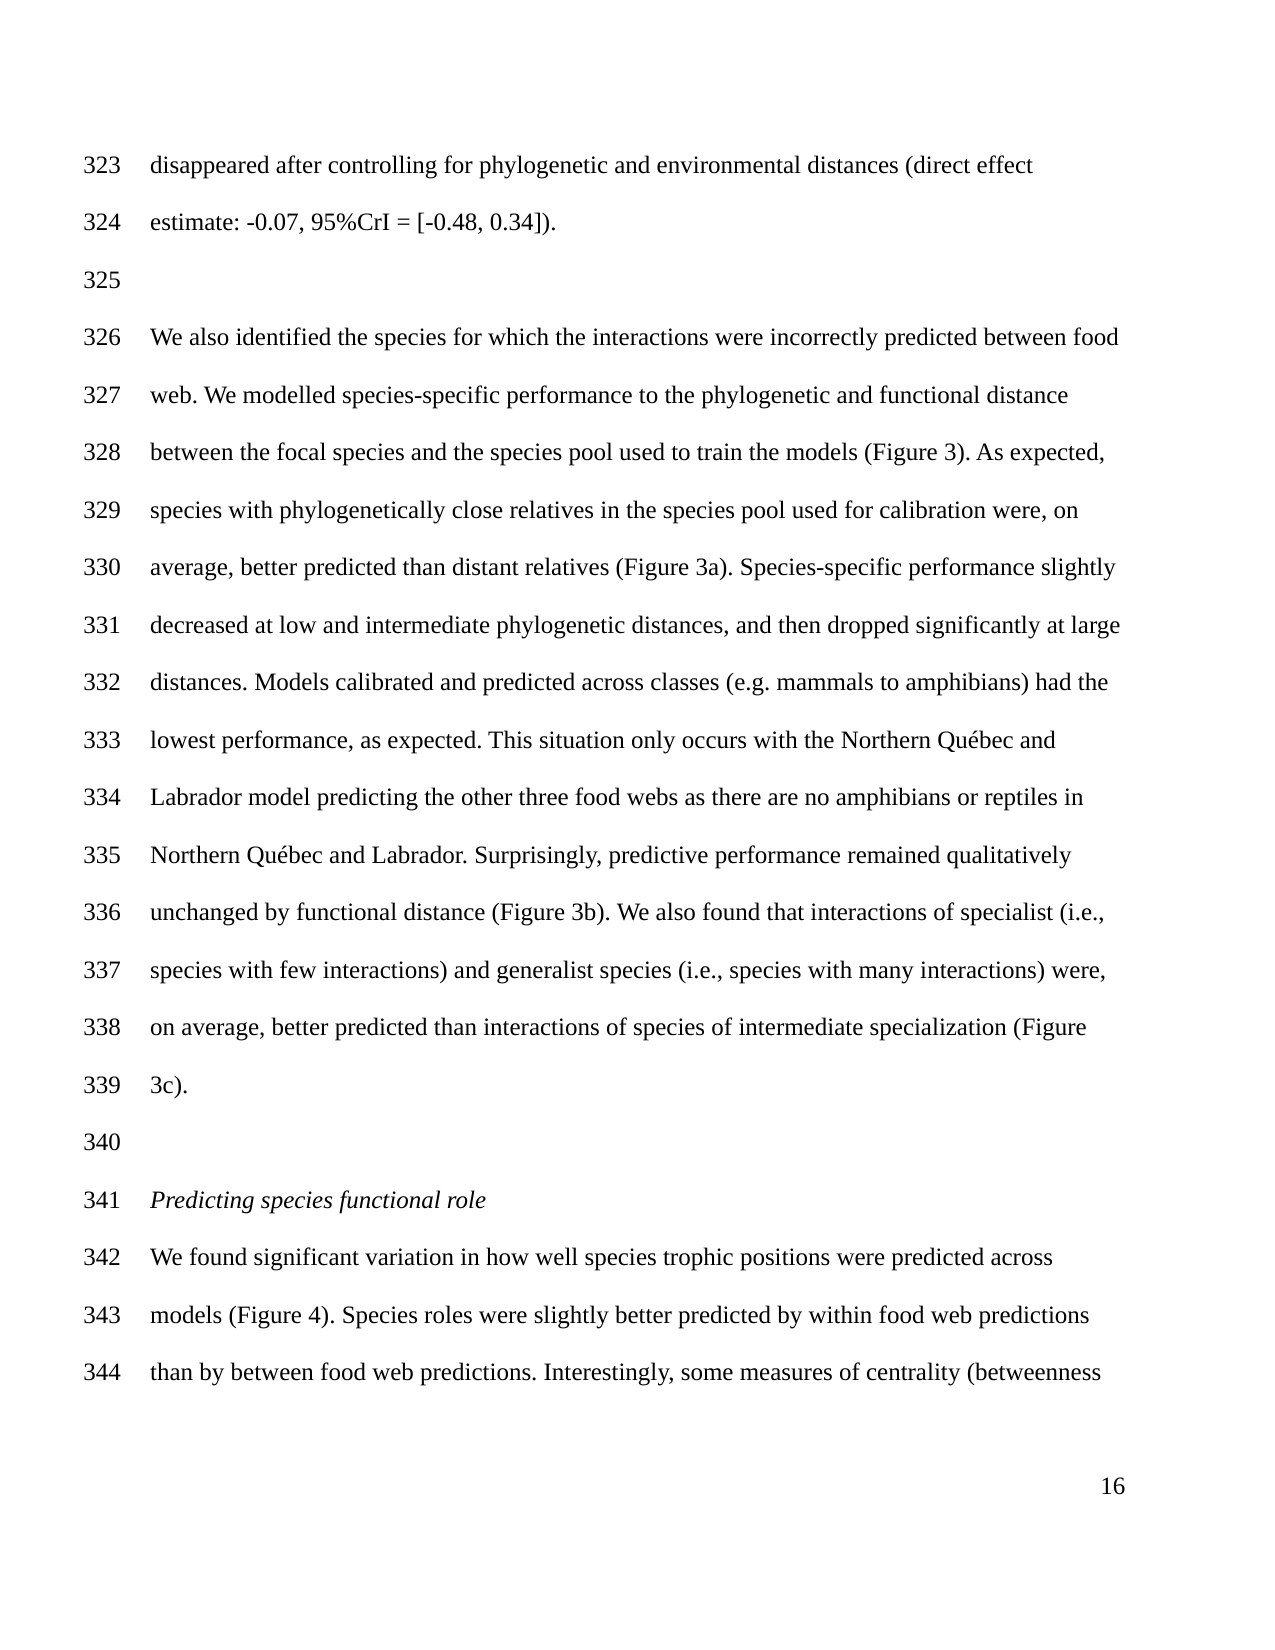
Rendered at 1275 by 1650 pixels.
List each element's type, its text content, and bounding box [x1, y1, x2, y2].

text We also identified the species for which the interactions were incorrectly predicted between food web. We modelled species-specific performance to the phylogenetic and functional distance between the focal species and the species pool used to train the models (Figure 3). As expected, species with phylogenetically close relatives in the species pool used for calibration were, on average, better predicted than distant relatives (Figure 3a). Species-specific performance slightly decreased at low and intermediate phylogenetic distances, and then dropped significantly at large distances. Models calibrated and predicted across classes (e.g. mammals to amphibians) had the lowest performance, as expected. This situation only occurs with the Northern Québec and Labrador model predicting the other three food webs as there are no amphibians or reptiles in Northern Québec and Labrador. Surprisingly, predictive performance remained qualitatively unchanged by functional distance (Figure 3b). We also found that interactions of specialist (i.e., species with few interactions) and generalist species (i.e., species with many interactions) were, on average, better predicted than interactions of species of intermediate specialization (Figure 3c). [150, 322, 1125, 1099]
text We found significant variation in how well species trophic positions were predicted across models (Figure 4). Species roles were slightly better predicted by within food web predictions than by between food web predictions. Interestingly, some measures of centrality (betweenness [150, 1242, 1125, 1386]
text Predicting species functional role [150, 1185, 1125, 1214]
text disappeared after controlling for phylogenetic and environmental distances (direct effect estimate: -0.07, 95%CrI = [-0.48, 0.34]). [150, 150, 1125, 236]
